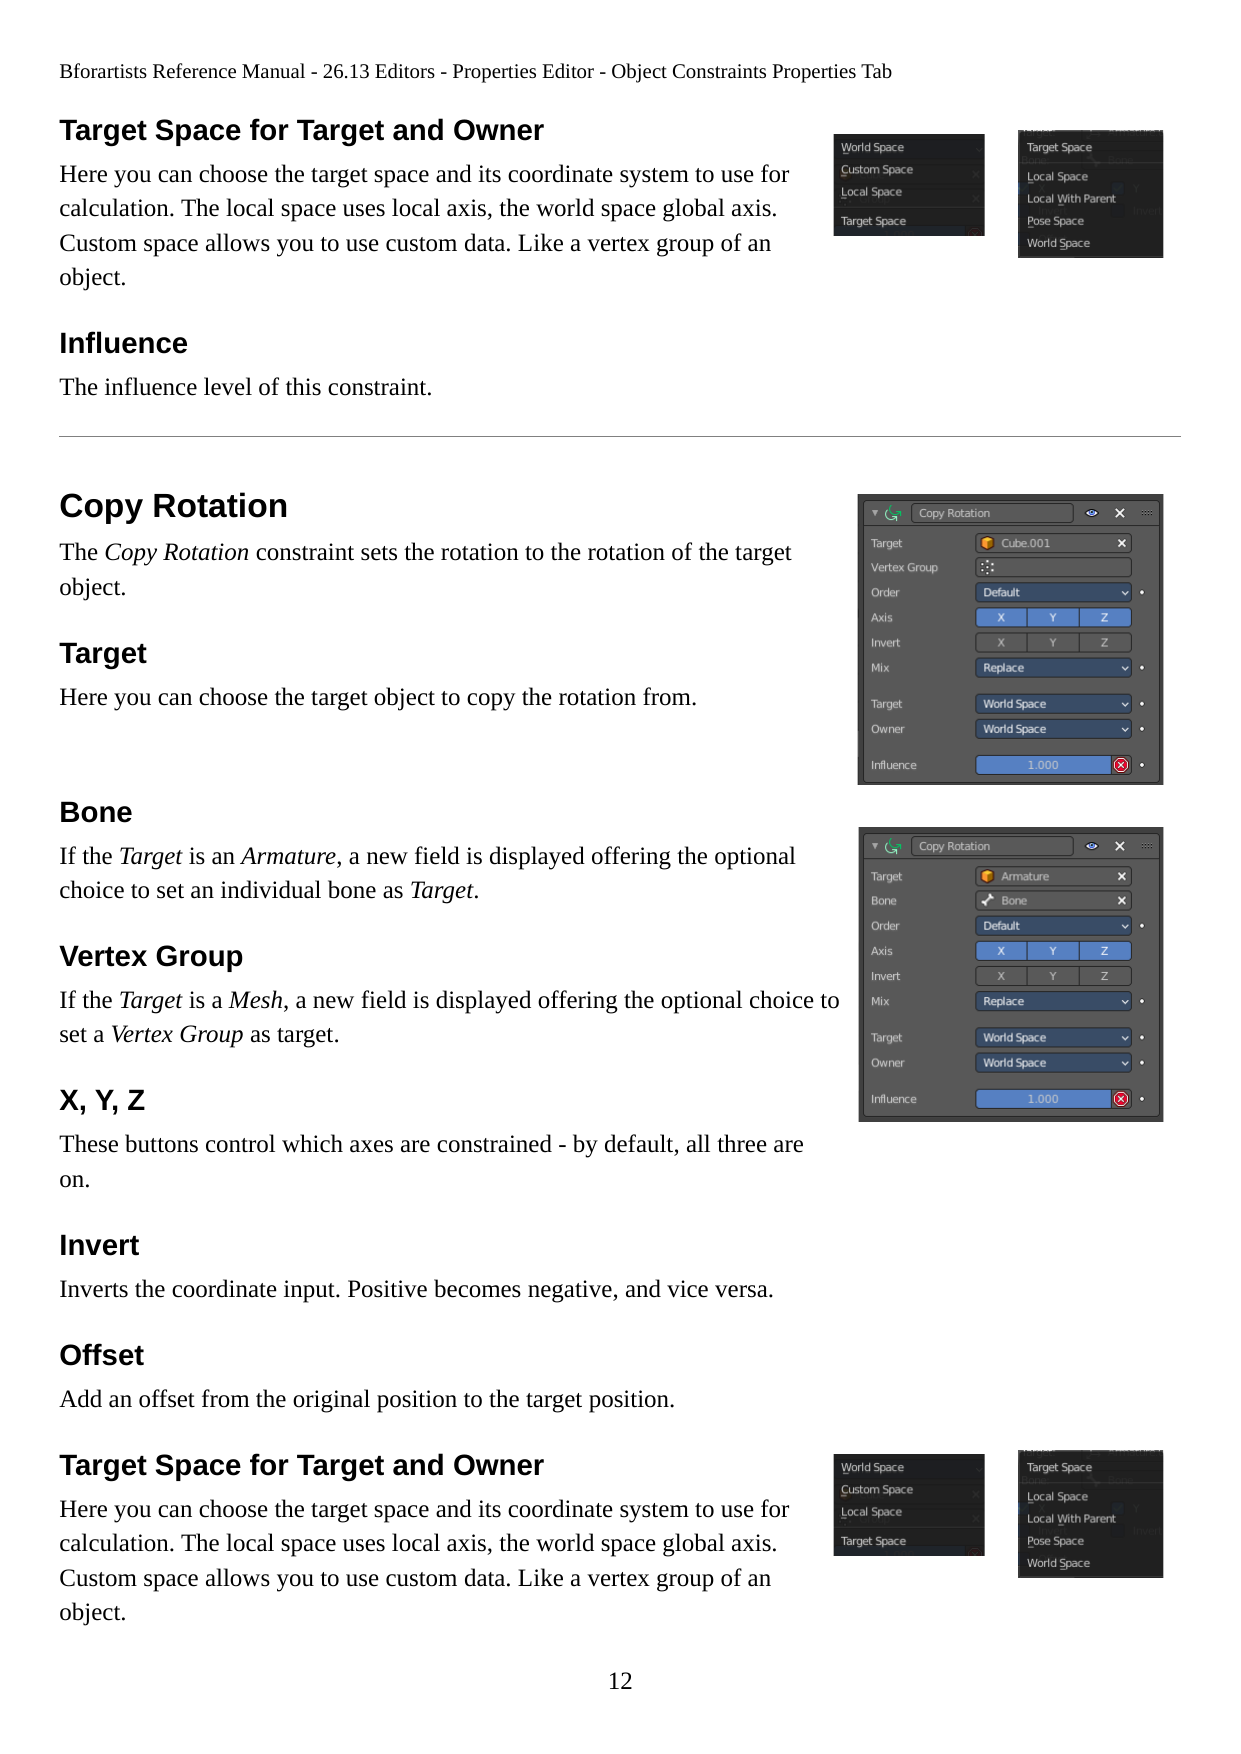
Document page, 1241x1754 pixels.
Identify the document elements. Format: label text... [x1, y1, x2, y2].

text Add an offset from the original position to the target position. [59, 1384, 1181, 1412]
text These buttons control which axes are constrained - by default, all three are on. [59, 1129, 1181, 1193]
subtitle Target [59, 636, 857, 669]
subtitle [1164, 636, 1181, 669]
subtitle Copy Rotation [59, 486, 1181, 525]
text Here you can choose the target space and its coordinate system to use for calculation. The local space uses local axis, the world space global axis. Custom space allows you to use custom data. Like a vertex group of an object. [59, 159, 1181, 291]
text If the Target is a Mesh, a new field is displayed offering the optional choice to set a Vertex Group as target. [59, 985, 858, 1048]
text The Copy Rotation constraint sets the rotation to the rotation of the target object. [59, 537, 857, 601]
subtitle Offset [59, 1337, 1181, 1371]
subtitle Influence [59, 326, 1181, 360]
subtitle X, Y, Z [59, 1083, 858, 1117]
text Here you can choose the target object to copy the rotation from. [59, 682, 857, 711]
subtitle Vertex Group [59, 939, 858, 973]
picture [1018, 1450, 1164, 1578]
text Here you can choose the target space and its coordinate system to use for calculation. The local space uses local axis, the world space global axis. Custom space allows you to use custom data. Like a vertex group of an object. [59, 1494, 1181, 1626]
picture [833, 134, 985, 236]
text The influence level of this constraint. [59, 372, 1181, 401]
text Inverts the coordinate input. Positive becomes negative, and vice versa. [59, 1274, 1181, 1303]
picture [833, 1454, 985, 1556]
subtitle Bone [59, 794, 1181, 828]
subtitle Invert [59, 1228, 1181, 1261]
subtitle [1164, 939, 1181, 973]
subtitle [1164, 1083, 1181, 1117]
picture [1018, 130, 1164, 258]
picture [857, 494, 1164, 785]
picture [858, 827, 1164, 1122]
subtitle Target Space for Target and Owner [59, 1447, 1181, 1481]
subtitle Target Space for Target and Owner [59, 113, 1181, 146]
text If the Target is an Armature, a new field is displayed offering the optional choice to set an individual bone as Target. [59, 841, 858, 904]
